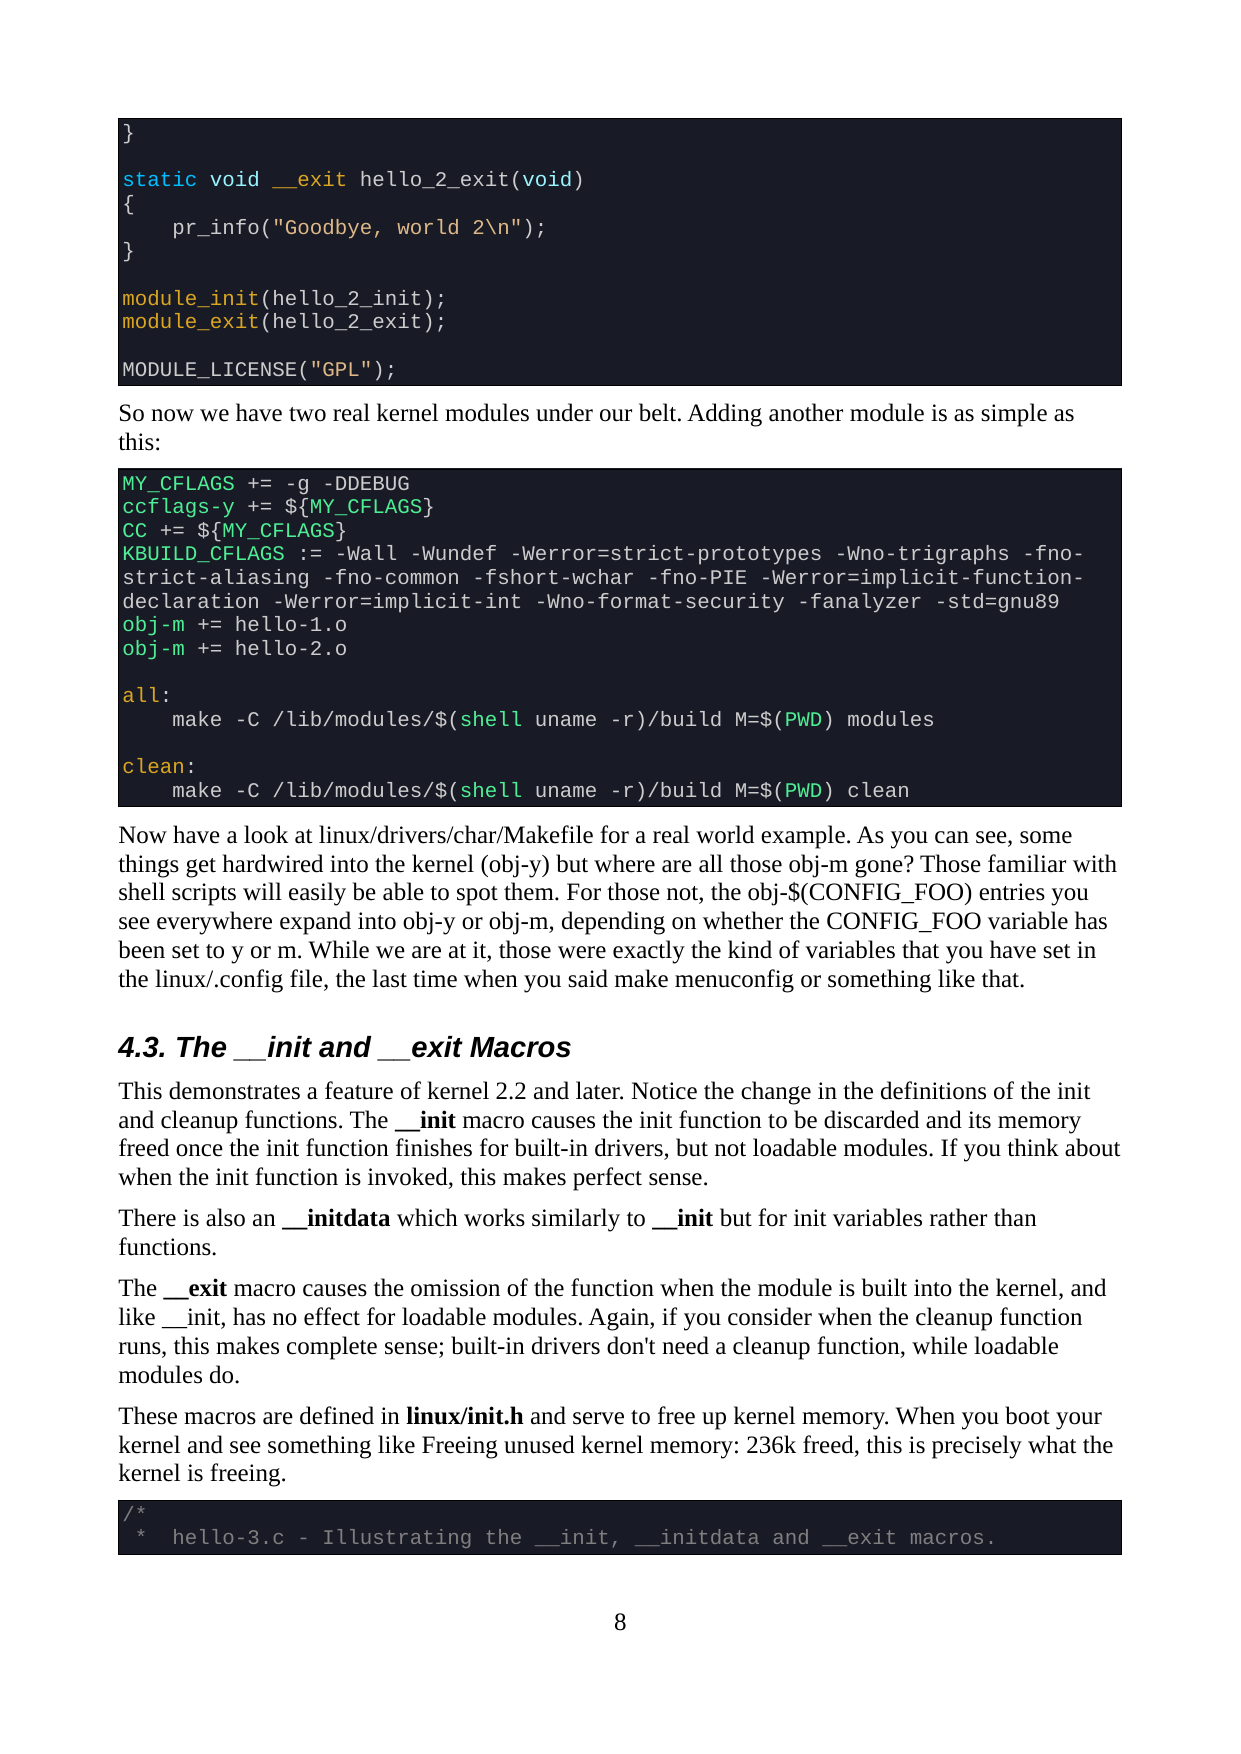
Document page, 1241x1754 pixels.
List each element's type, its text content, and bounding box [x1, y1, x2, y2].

text pr_info("Goodbye, world 2\n"); [119, 213, 1121, 236]
text module_exit(hello_2_exit); [119, 307, 1121, 331]
text module_init(hello_2_init); [119, 284, 1121, 307]
text make -C /lib/modules/$(shell uname -r)/build M=$(PWD) modules [119, 705, 1121, 729]
text all: [119, 681, 1121, 705]
text CC += ${MY_CFLAGS} [119, 516, 1121, 539]
text obj-m += hello-2.o [119, 634, 1121, 658]
text Now have a look at linux/drivers/char/Makefile for a real world example. As you can see, some things get hardwired into the kernel (obj-y) but where are all those obj-m gone? Those familiar with shell scripts will easily be able to spot them. For those not, the obj-$(CONFIG_FOO) entries you see everywhere expand into obj-y or obj-m, depending on whether the CONFIG_FOO variable has been set to y or m. While we are at it, those were exactly the kind of variables that you have set in the linux/.config file, the last time when you said make menuconfig or something like that. [118, 820, 1122, 992]
text MY_CFLAGS += -g -DDEBUG [119, 470, 1121, 492]
text obj-m += hello-1.o [119, 610, 1121, 634]
text MODULE_LICENSE("GPL"); [119, 354, 1121, 385]
text /* [119, 1501, 1121, 1523]
text This demonstrates a feature of kernel 2.2 and later. Notice the change in the definitions of the init and cleanup functions. The __init macro causes the init function to be discarded and its memory freed once the init function finishes for built-in drivers, but not loadable modules. If you think about when the init function is invoked, this makes perfect sense. [118, 1076, 1122, 1191]
text * hello-3.c - Illustrating the __init, __initdata and __exit macros. [119, 1523, 1121, 1554]
text KBUILD_CFLAGS := -Wall -Wundef -Werror=strict-prototypes -Wno-trigraphs -fno-strict-aliasing -fno-common -fshort-wchar -fno-PIE -Werror=implicit-function-declaration -Werror=implicit-int -Wno-format-security -fanalyzer -std=gnu89 [119, 539, 1121, 610]
text The __exit macro causes the omission of the function when the module is built into the kernel, and like __init, has no effect for loadable modules. Again, if you consider when the cleanup function runs, this makes complete sense; built-in drivers don't need a cleanup function, while loadable modules do. [118, 1273, 1122, 1388]
text } [119, 119, 1121, 142]
text So now we have two real kernel modules under our belt. Adding another module is as simple as this: [118, 398, 1122, 456]
text static void __exit hello_2_exit(void) [119, 165, 1121, 189]
text make -C /lib/modules/$(shell uname -r)/build M=$(PWD) clean [119, 776, 1121, 806]
text } [119, 236, 1121, 260]
text { [119, 189, 1121, 213]
text There is also an __initdata which works similarly to __init but for init variables rather than functions. [118, 1203, 1122, 1261]
subtitle The __init and __exit Macros [118, 1030, 1122, 1063]
text clean: [119, 752, 1121, 776]
text ccflags-y += ${MY_CFLAGS} [119, 492, 1121, 516]
text These macros are defined in linux/init.h and serve to free up kernel memory. When you boot your kernel and see something like Freeing unused kernel memory: 236k freed, this is precisely what the kernel is freeing. [118, 1401, 1122, 1487]
